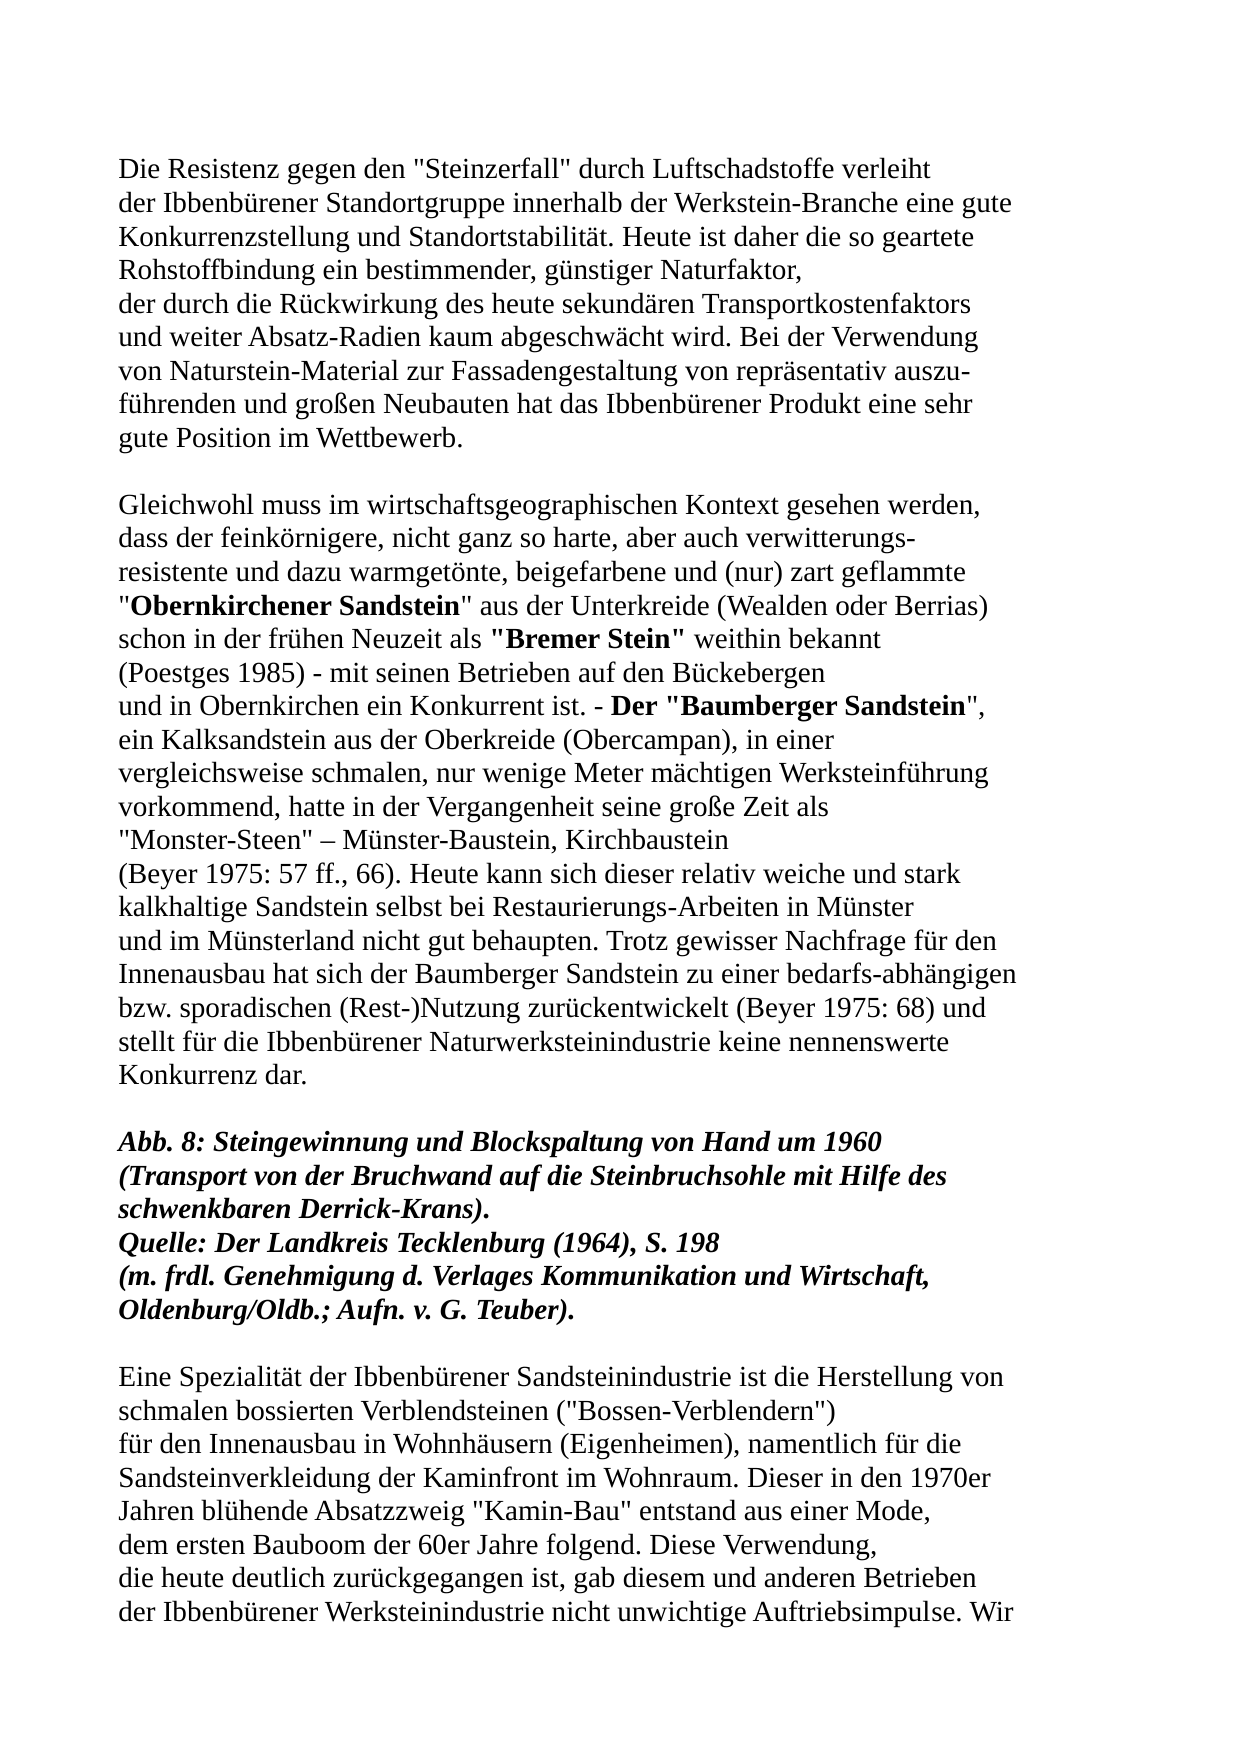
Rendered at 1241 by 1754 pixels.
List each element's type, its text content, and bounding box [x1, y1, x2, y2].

text Eine Spezialität der Ibbenbürener Sandsteinindustrie ist die Herstellung von schmalen bossierten Ver­blendsteinen ("Bossen-Verblendern") [118, 1359, 1019, 1426]
text "Monster-Steen" – Münster-Baustein, Kirchbaustein [118, 822, 1019, 856]
text die heute deutlich zurückgegangen ist, gab diesem und anderen Betrieben der Ibbenbürener Werksteinindustrie nicht unwichtige Auftriebsimpul­se. Wir [118, 1560, 1019, 1627]
text Gleichwohl muss im wirtschaftsgeographischen Kontext gesehen werden, dass der feinkörnigere, nicht ganz so harte, aber auch verwitterungs-resistente und dazu warmgetönte, beigefarbene und (nur) zart geflammte "Obernkirchener Sandstein" aus der Unterkreide (Wealden oder Berrias) schon in der frühen Neuzeit als "Bremer Stein" weithin bekannt [118, 487, 1019, 655]
text für den Innen­ausbau in Wohnhäusern (Eigenheimen), namentlich für die Sandsteinverkleidung der Kaminfront im Wohnraum. Dieser in den 1970er Jahren blühende Absatzzweig "Kamin-Bau" entstand aus einer Mode, [118, 1426, 1019, 1527]
text (Beyer 1975: 57 ff., 66). Heute kann sich dieser relativ weiche und stark kalkhaltige Sandstein selbst bei Restaurierungs­-Arbeiten in Münster [118, 856, 1019, 923]
text der durch die Rückwirkung des heute sekundären Transportkostenfaktors und weiter Absatz­-Radien kaum abgeschwächt wird. Bei der Verwendung von Natur­stein-Material zur Fassadengestaltung von repräsentativ auszu­führenden und großen Neubauten hat das Ibbenbürener Produkt eine sehr gute Position im Wettbewerb. [118, 286, 1019, 453]
text und in Obernkirchen ein Konkur­rent ist. - Der "Baumberger Sandstein", ein Kalksandstein aus der Oberkreide (Obercampan), in einer vergleichsweise schma­len, nur wenige Meter mächtigen Werksteinführung vorkom­mend, hatte in der Vergangenheit seine große Zeit als [118, 688, 1019, 822]
text Quelle: Der Landkreis Tecklenburg (1964), S. 198 [118, 1225, 1019, 1258]
text dem ersten Bauboom der 60er Jahre folgend. Diese Verwendung, [118, 1527, 1019, 1560]
text und im Münsterland nicht gut behaupten. Trotz gewisser Nachfrage für den Innenausbau hat sich der Baumberger Sandstein zu einer bedarfs-abhängigen bzw. spora­dischen (Rest-)Nutzung zurückentwickelt (Beyer 1975: 68) und stellt für die Ibbenbürener Naturwerksteinindustrie keine nen­nenswerte Konkurrenz dar. [118, 923, 1019, 1091]
text der Ibbenbürener Standortgruppe innerhalb der Werk­stein-Branche eine gute Konkurrenzstellung und Standortstabilität. Heute ist daher die so geartete Rohstoffbindung ein bestim­mender, günstiger Naturfaktor, [118, 185, 1019, 286]
text (Poestges 1985) - mit seinen Betrieben auf den Bückebergen [118, 655, 1019, 688]
text Die Resistenz gegen den "Steinzerfall" durch Luftschadstoffe verleiht [118, 152, 1019, 185]
text Abb. 8: Steingewinnung und Blockspaltung von Hand um 1960 (Transport von der Bruchwand auf die Steinbruchsohle mit Hilfe des schwenkbaren Derrick-Krans). [118, 1124, 1019, 1225]
text (m. frdl. Genehmigung d. Verlages Kommunikation und Wirtschaft, Oldenburg/Oldb.; Aufn. v. G. Teuber). [118, 1258, 1019, 1326]
